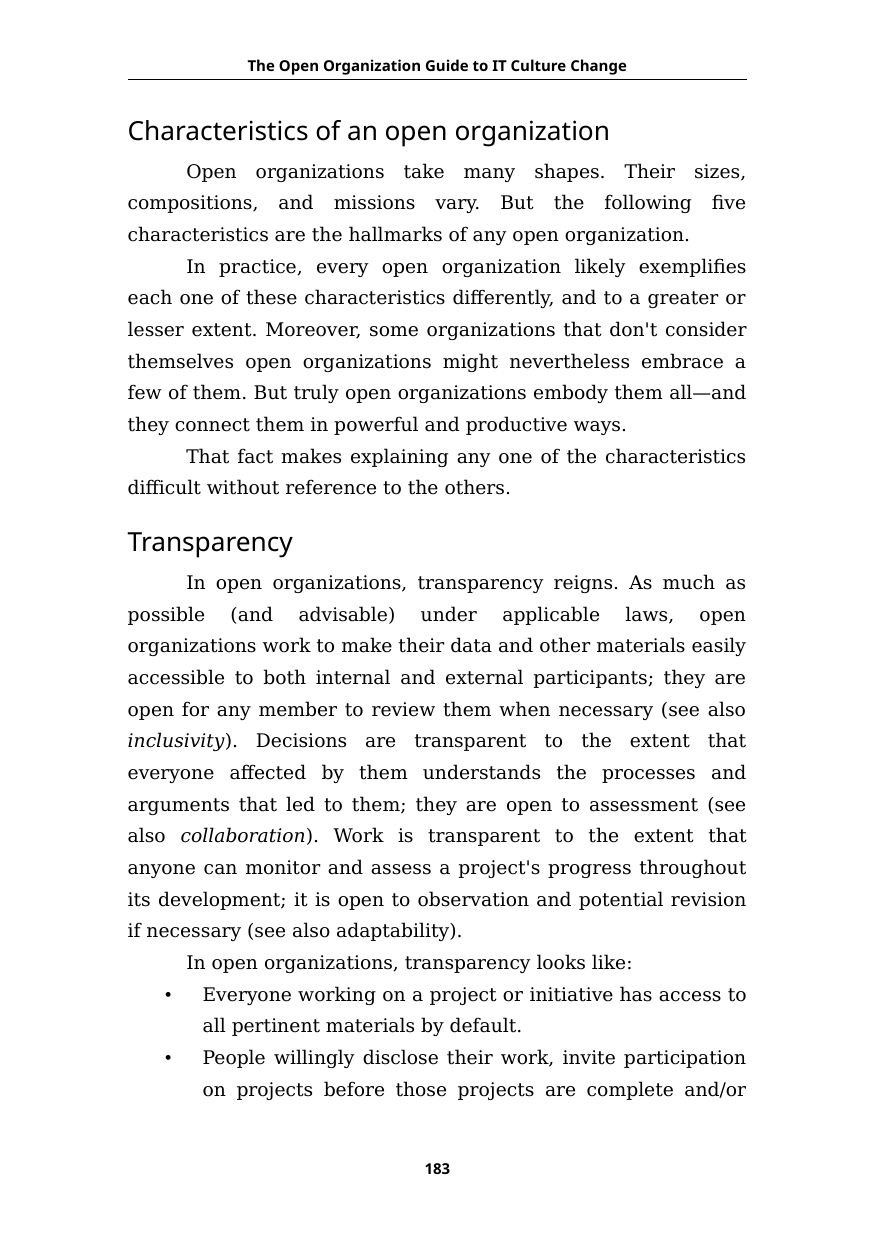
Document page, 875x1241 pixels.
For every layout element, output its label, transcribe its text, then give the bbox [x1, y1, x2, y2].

text In practice, every open organization likely exemplifies each one of these characteristics differently, and to a greater or lesser extent. Moreover, some organizations that don't consider themselves open organizations might nevertheless embrace a few of them. But truly open organizations embody them all—and they connect them in powerful and productive ways. [127, 256, 747, 436]
subtitle Transparency [127, 524, 747, 559]
list Everyone working on a project or initiative has access to all pertinent materials by default. [165, 983, 747, 1037]
text In open organizations, transparency looks like: [127, 952, 747, 974]
list People willingly disclose their work, invite participation on projects before those projects are complete and/or [165, 1047, 747, 1100]
text In open organizations, transparency reigns. As much as possible (and advisable) under applicable laws, open organizations work to make their data and other materials easily accessible to both internal and external participants; they are open for any member to review them when necessary (see also inclusivity). Decisions are transparent to the extent that everyone affected by them understands the processes and arguments that led to them; they are open to assessment (see also collaboration). Work is transparent to the extent that anyone can monitor and assess a project's progress throughout its development; it is open to observation and potential revision if necessary (see also adaptability). [127, 572, 747, 942]
text Open organizations take many shapes. Their sizes, compositions, and missions vary. But the following five characteristics are the hallmarks of any open organization. [127, 161, 747, 246]
subtitle Characteristics of an open organization [127, 112, 747, 148]
text That fact makes explaining any one of the characteristics difficult without reference to the others. [127, 446, 747, 499]
